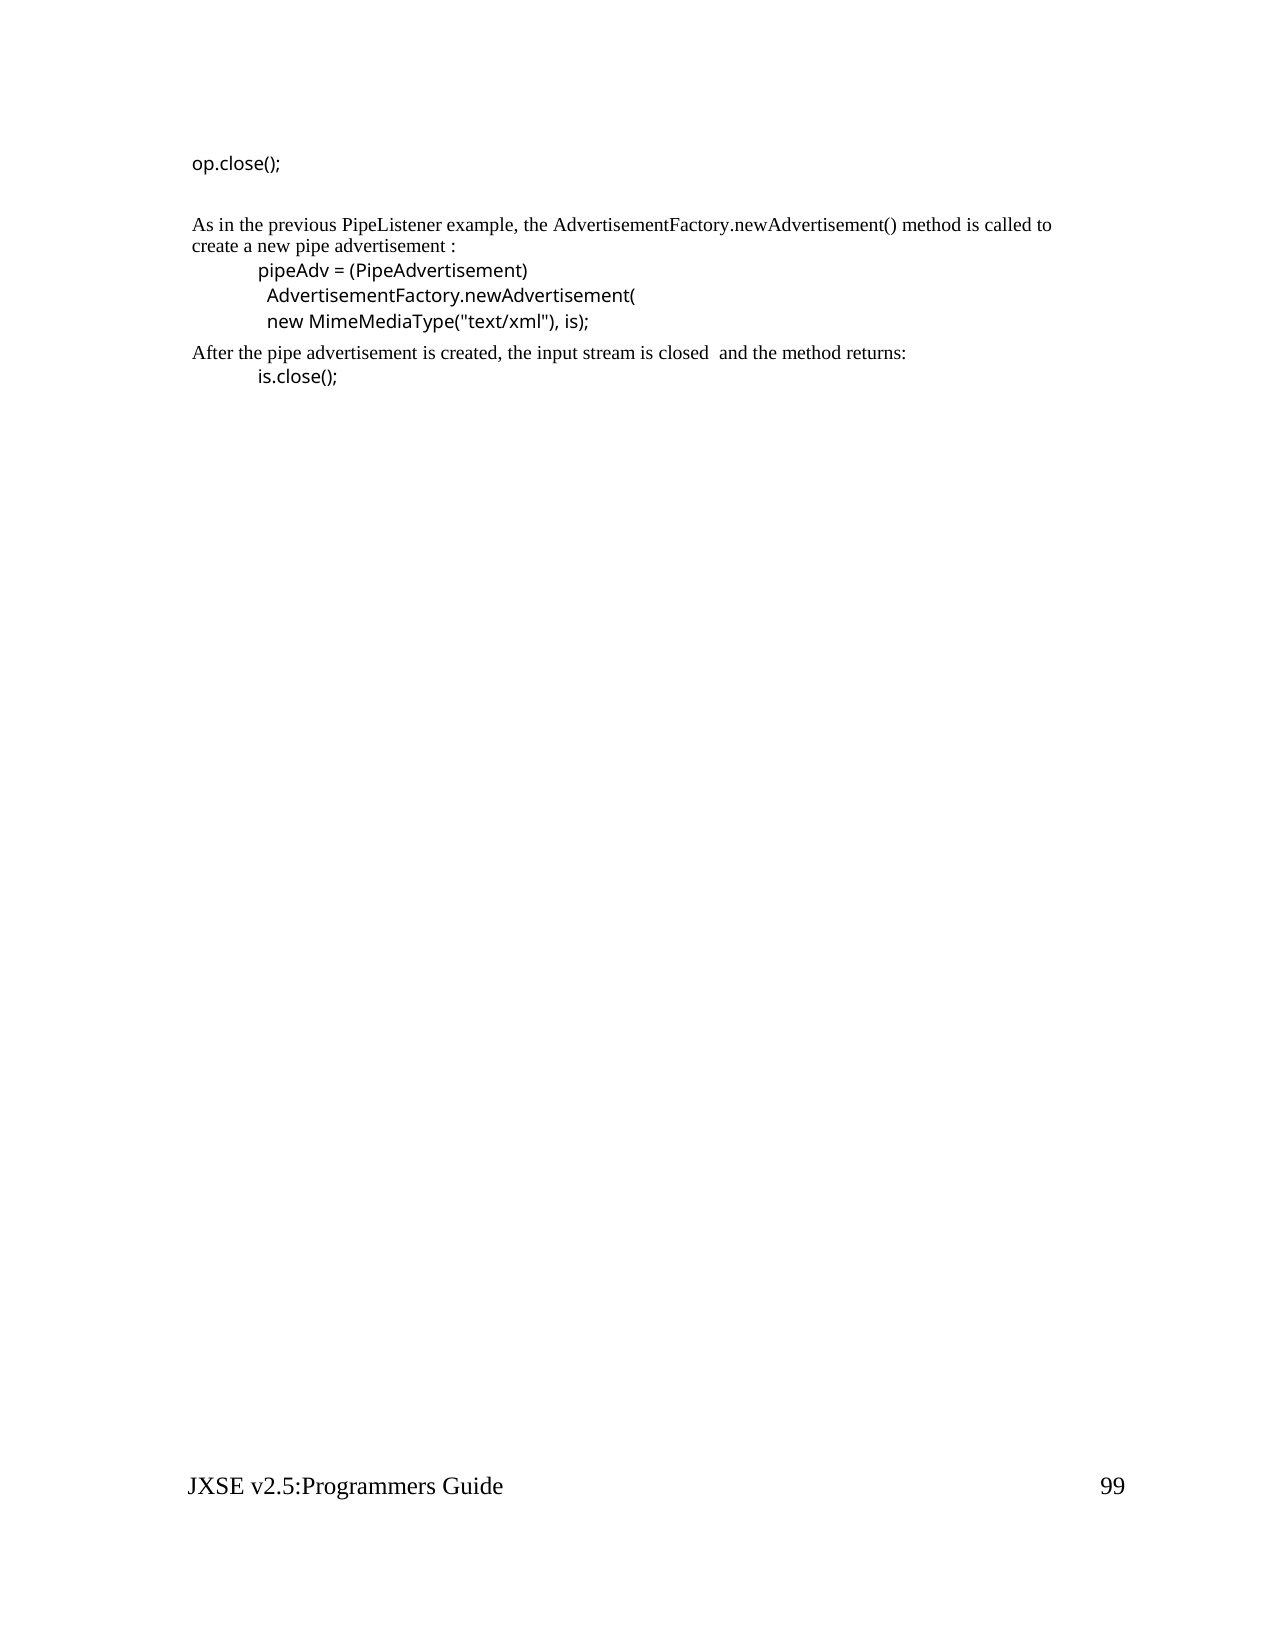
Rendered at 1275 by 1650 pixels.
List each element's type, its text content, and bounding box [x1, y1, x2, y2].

text pipeAdv = (PipeAdvertisement) [192, 257, 1063, 282]
text AdvertisementFactory.newAdvertisement( [192, 282, 1063, 308]
text After the pipe advertisement is created, the input stream is closed and the method returns: [192, 342, 1063, 364]
text is.close(); [192, 364, 1063, 389]
text new MimeMediaType("text/xml"), is); [192, 308, 1063, 333]
text As in the previous PipeListener example, the AdvertisementFactory.newAdvertisement() method is called to create a new pipe advertisement : [192, 213, 1063, 257]
text op.close(); [192, 150, 1063, 176]
